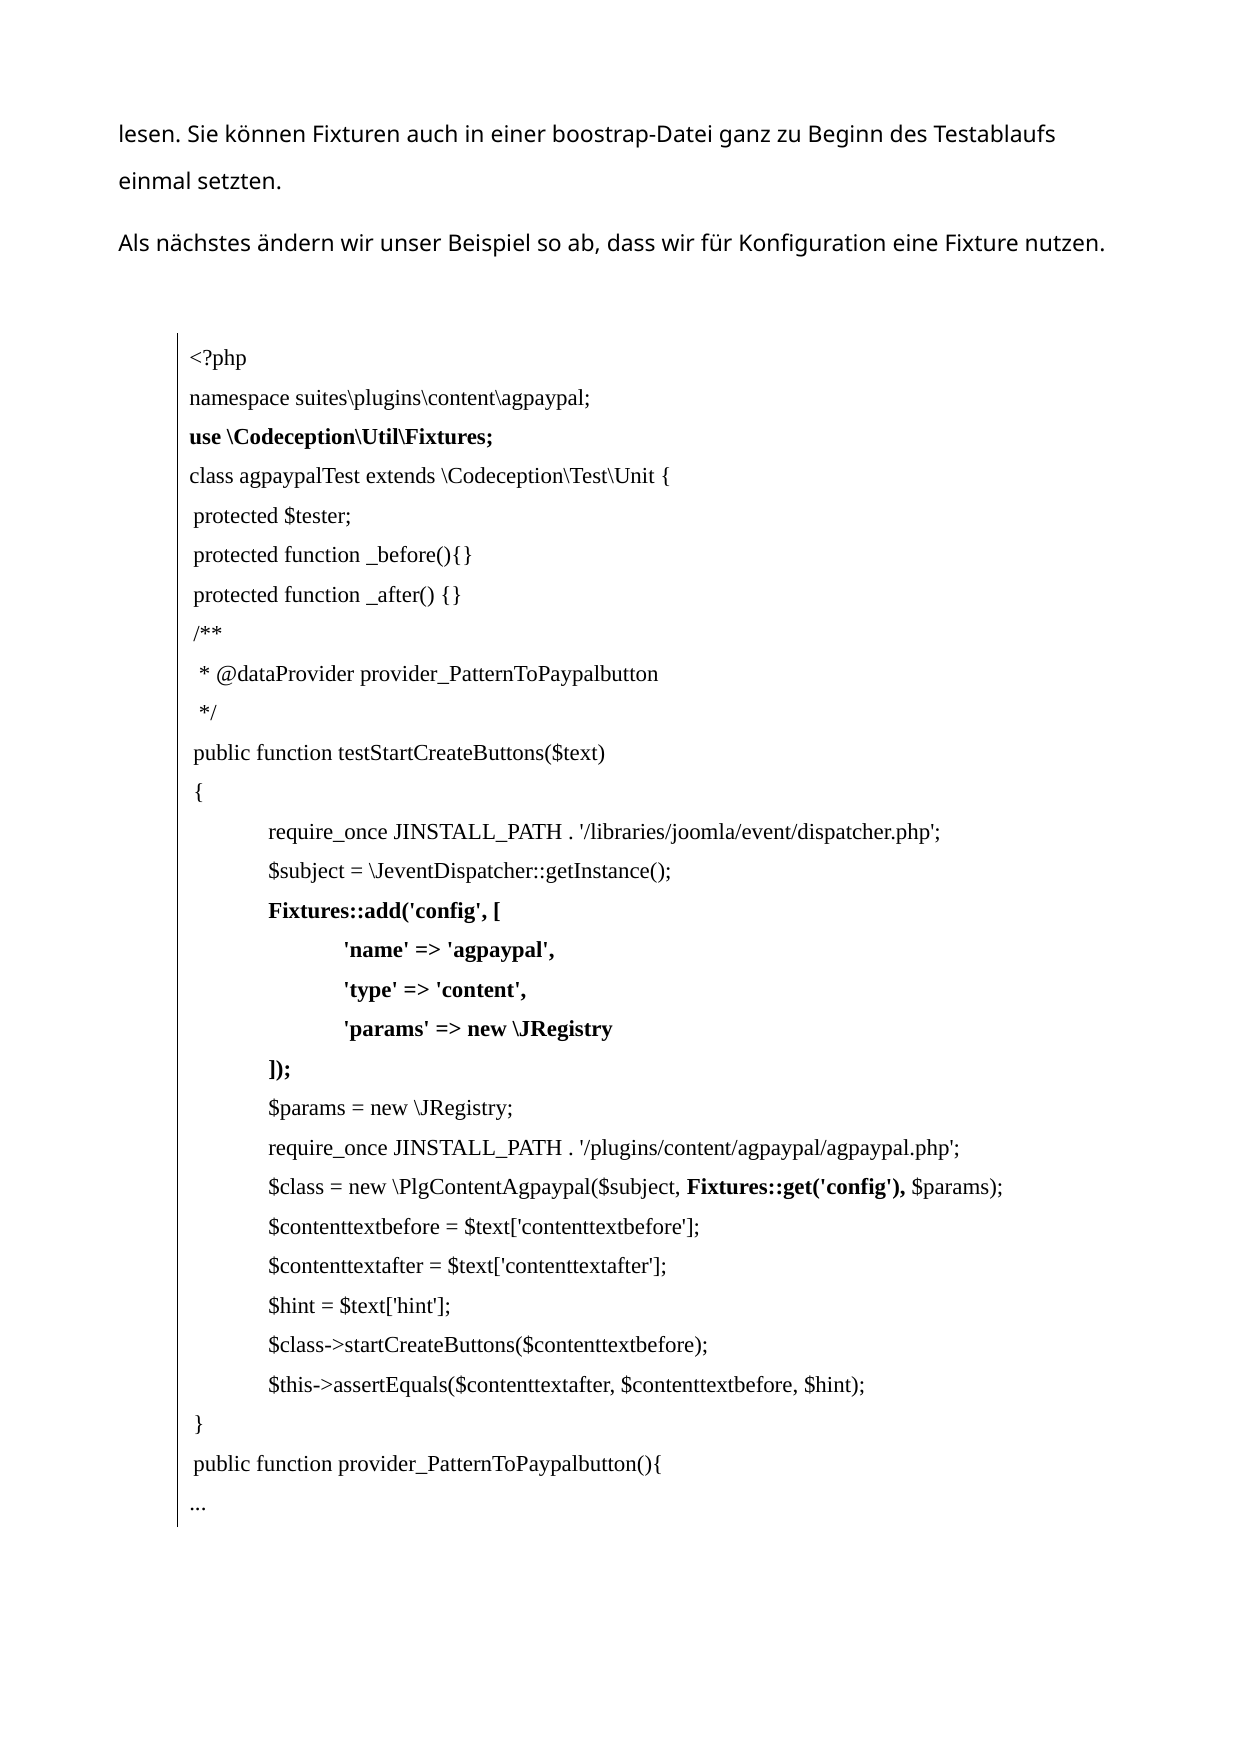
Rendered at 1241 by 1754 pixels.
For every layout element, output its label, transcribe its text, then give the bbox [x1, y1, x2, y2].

text Als nächstes ändern wir unser Beispiel so ab, dass wir für Konfiguration eine Fixture nutzen. [118, 226, 1122, 258]
text <?php namespace suites\plugins\content\agpaypal; use \Codeception\Util\Fixtures; class agpaypalTest extends \Codeception\Test\Unit { protected $tester; protected function _before(){} protected function _after() {} /** * @dataProvider provider_PatternToPaypalbutton */ public function testStartCreateButtons($text) { require_once JINSTALL_PATH . '/libraries/joomla/event/dispatcher.php'; $subject = \JeventDispatcher::getInstance(); Fixtures::add('config', [ 'name' => 'agpaypal', 'type' => 'content', 'params' => new \JRegistry ]); $params = new \JRegistry; require_once JINSTALL_PATH . '/plugins/content/agpaypal/agpaypal.php'; $class = new \PlgContentAgpaypal($subject, Fixtures::get('config'), $params); $contenttextbefore = $text['contenttextbefore']; $contenttextafter = $text['contenttextafter']; $hint = $text['hint']; $class->startCreateButtons($contenttextbefore); $this->assertEquals($contenttextafter, $contenttextbefore, $hint); } public function provider_PatternToPaypalbutton(){ ... [177, 332, 1122, 1527]
text lesen. Sie können Fixturen auch in einer boostrap-Datei ganz zu Beginn des Testablaufs einmal setzten. [118, 118, 1122, 196]
